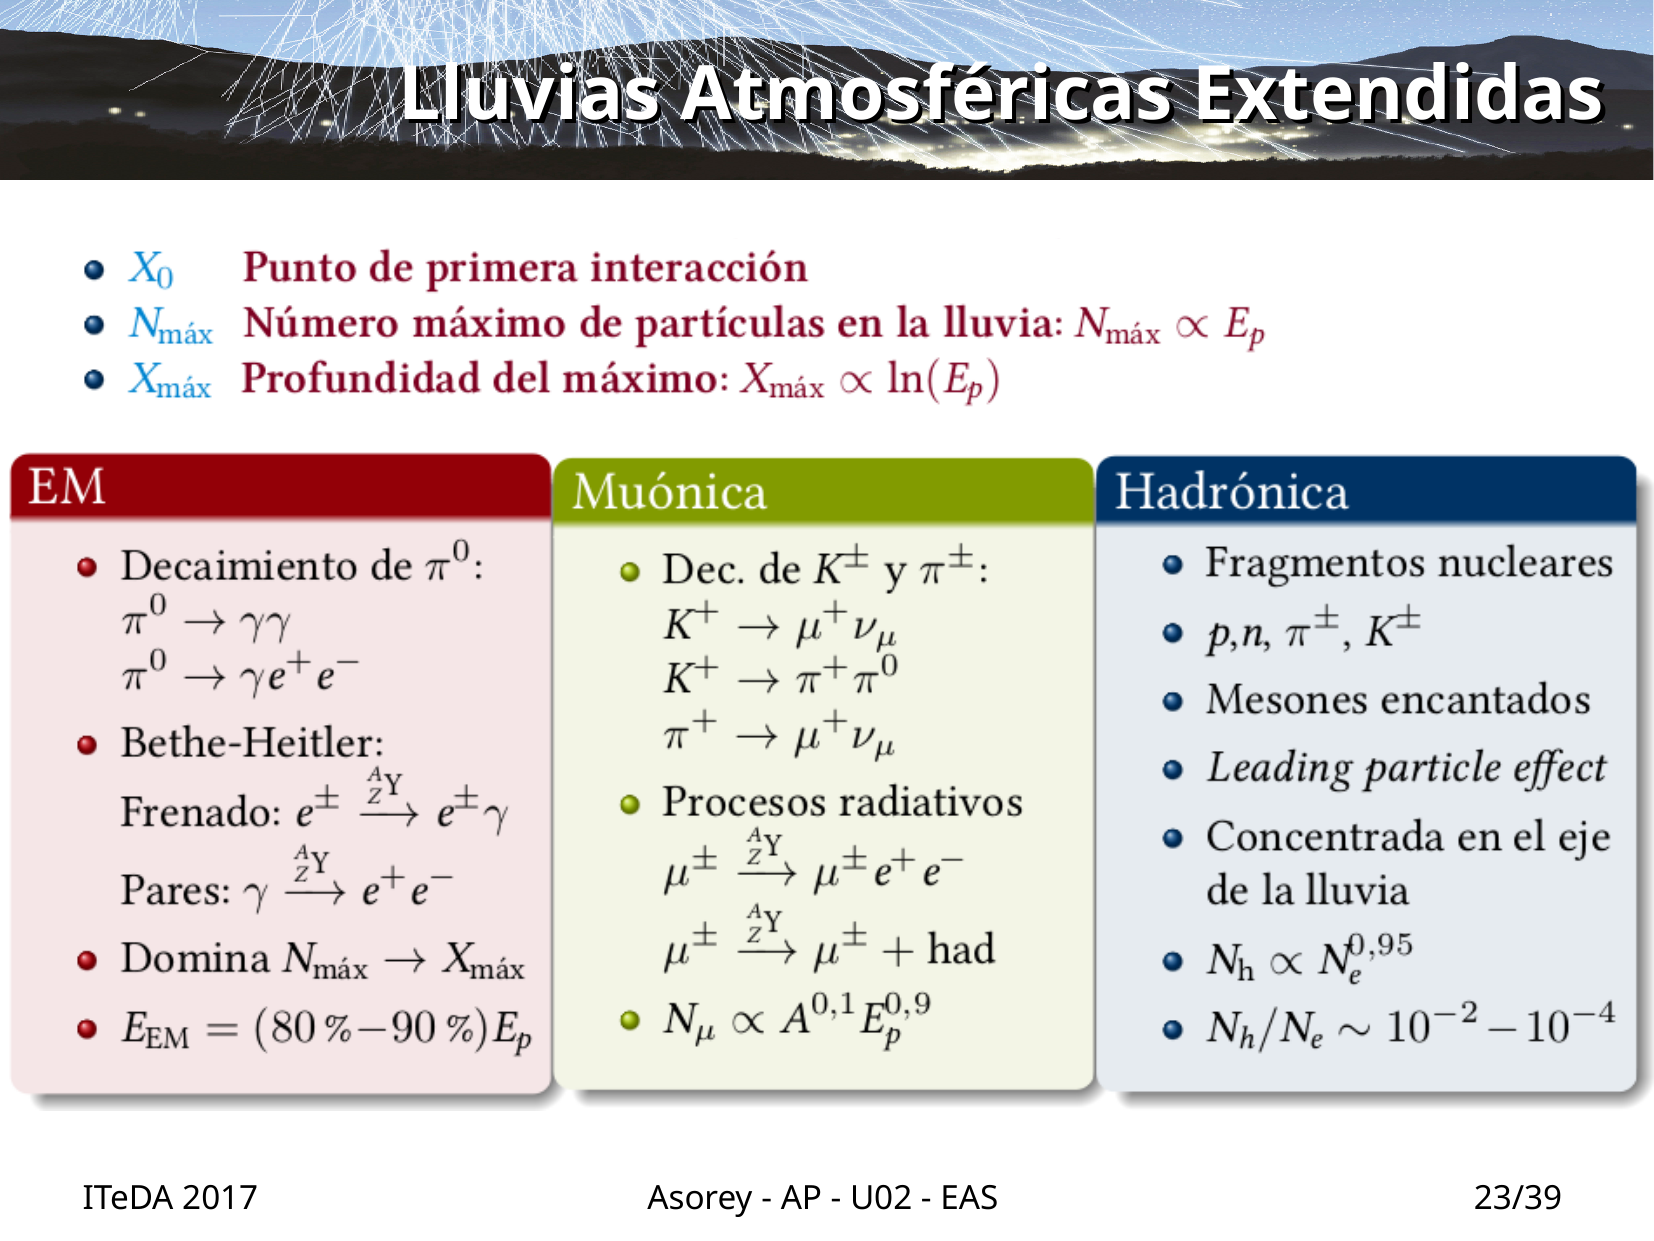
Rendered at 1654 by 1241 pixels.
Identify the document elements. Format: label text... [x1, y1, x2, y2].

picture [0, 0, 1654, 180]
picture [9, 238, 1654, 1111]
title Lluvias Atmosféricas Extendidas [45, 15, 1606, 166]
